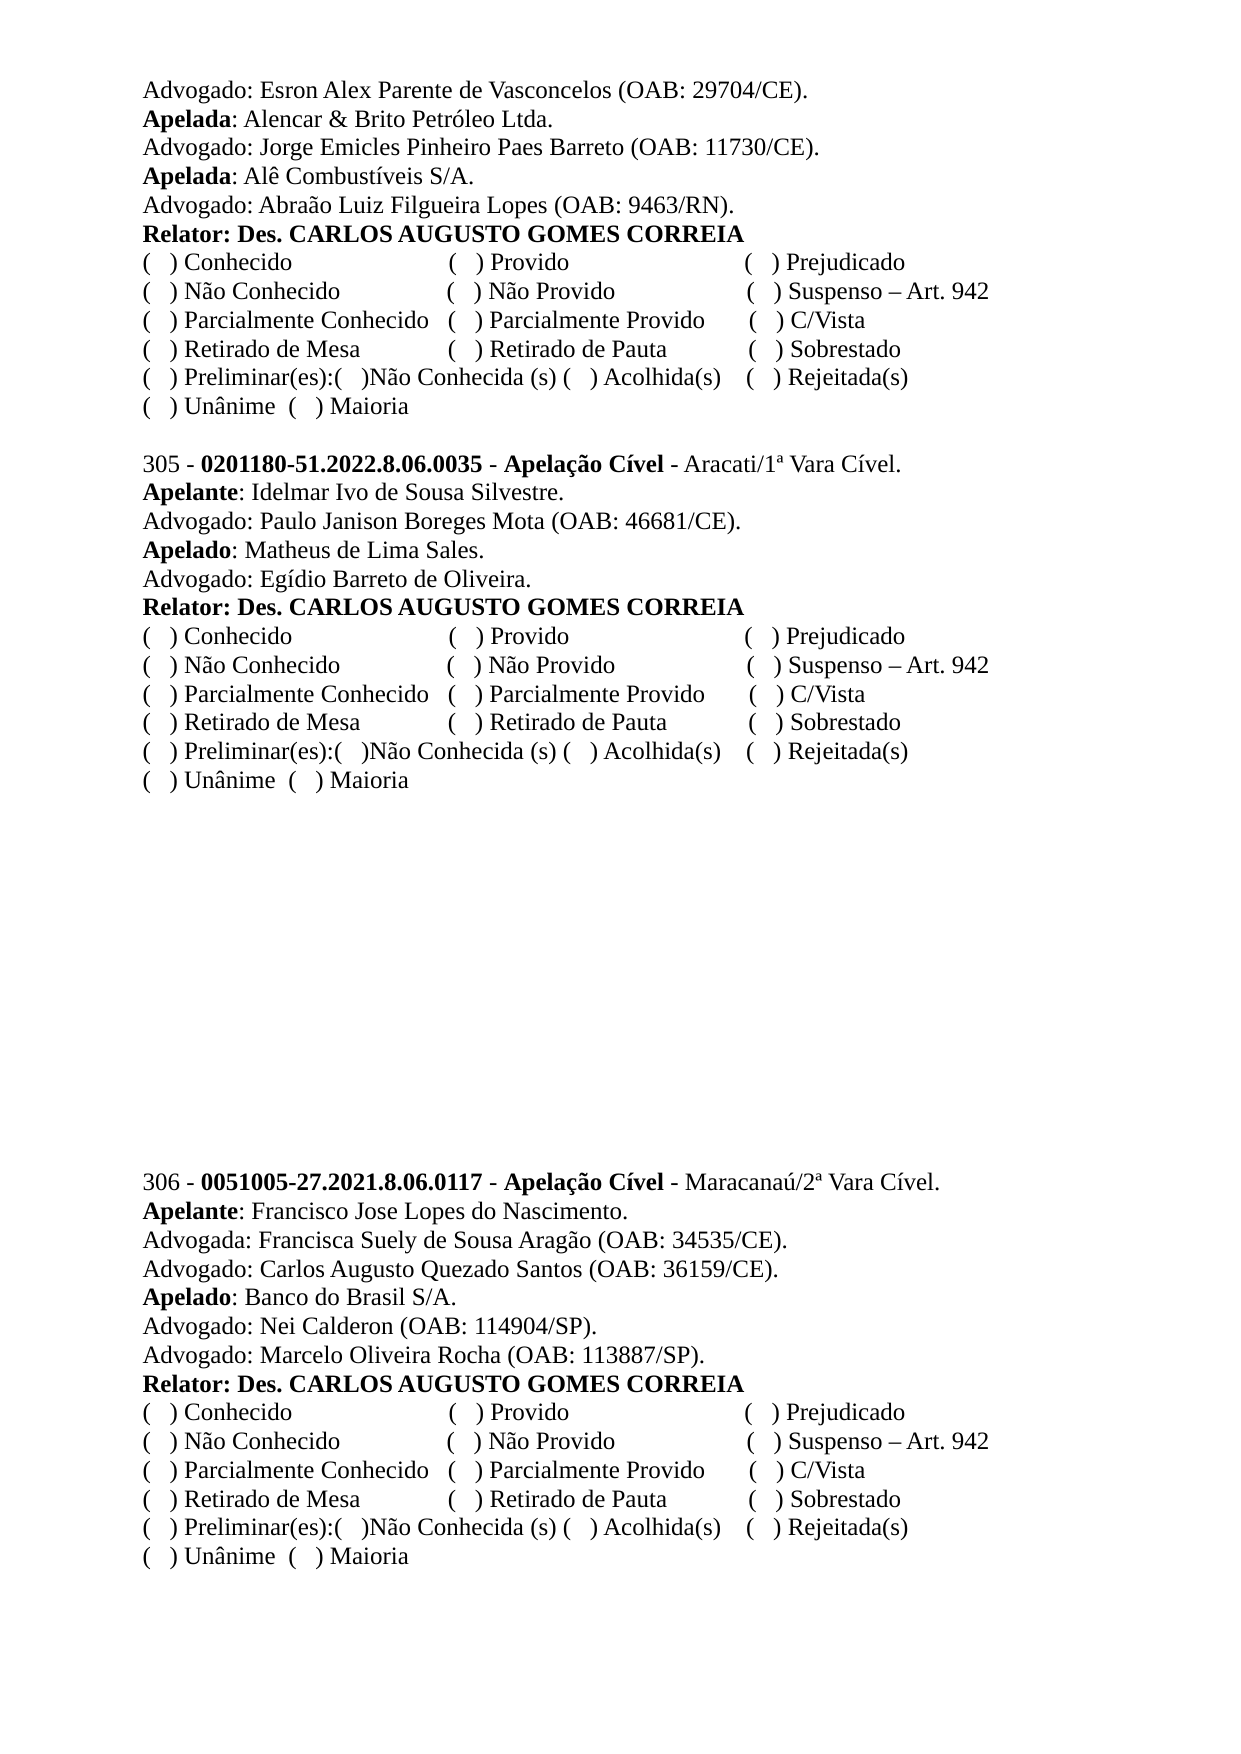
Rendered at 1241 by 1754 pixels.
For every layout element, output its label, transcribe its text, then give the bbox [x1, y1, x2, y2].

text ( ) Conhecido ( ) Provido ( ) Prejudicado [142, 1397, 1141, 1426]
text ( ) Parcialmente Conhecido ( ) Parcialmente Provido ( ) C/Vista [142, 305, 1158, 334]
text ( ) Não Conhecido ( ) Não Provido ( ) Suspenso – Art. 942 [142, 650, 1158, 679]
text Advogado: Marcelo Oliveira Rocha (OAB: 113887/SP). [142, 1340, 1141, 1369]
text Advogado: Paulo Janison Boreges Mota (OAB: 46681/CE). [142, 506, 1141, 535]
text ( ) Preliminar(es):( )Não Conhecida (s) ( ) Acolhida(s) ( ) Rejeitada(s) [142, 362, 1158, 391]
text ( ) Preliminar(es):( )Não Conhecida (s) ( ) Acolhida(s) ( ) Rejeitada(s) [142, 736, 1158, 765]
text Apelante: Idelmar Ivo de Sousa Silvestre. [142, 477, 1141, 506]
text Apelada: Alencar & Brito Petróleo Ltda. [142, 104, 1141, 132]
text ( ) Não Conhecido ( ) Não Provido ( ) Suspenso – Art. 942 [142, 1426, 1158, 1455]
text ( ) Preliminar(es):( )Não Conhecida (s) ( ) Acolhida(s) ( ) Rejeitada(s) [142, 1512, 1158, 1541]
text Advogado: Esron Alex Parente de Vasconcelos (OAB: 29704/CE). [142, 75, 1141, 104]
text Apelado: Matheus de Lima Sales. [142, 535, 1141, 564]
text Advogado: Egídio Barreto de Oliveira. [142, 564, 1141, 592]
text ( ) Unânime ( ) Maioria [142, 1541, 1158, 1570]
text Advogado: Carlos Augusto Quezado Santos (OAB: 36159/CE). [142, 1254, 1141, 1282]
text ( ) Retirado de Mesa ( ) Retirado de Pauta ( ) Sobrestado [142, 1484, 1158, 1512]
text ( ) Unânime ( ) Maioria [142, 765, 1158, 794]
text ( ) Conhecido ( ) Provido ( ) Prejudicado [142, 247, 1141, 276]
text Apelada: Alê Combustíveis S/A. [142, 161, 1141, 190]
text Advogado: Jorge Emicles Pinheiro Paes Barreto (OAB: 11730/CE). [142, 132, 1141, 161]
text ( ) Retirado de Mesa ( ) Retirado de Pauta ( ) Sobrestado [142, 707, 1158, 736]
text ( ) Unânime ( ) Maioria [142, 391, 1158, 420]
text 305 - 0201180-51.2022.8.06.0035 - Apelação Cível - Aracati/1ª Vara Cível. [142, 449, 1141, 477]
text Apelado: Banco do Brasil S/A. [142, 1282, 1141, 1311]
text Advogado: Abraão Luiz Filgueira Lopes (OAB: 9463/RN). [142, 190, 1141, 219]
text 306 - 0051005-27.2021.8.06.0117 - Apelação Cível - Maracanaú/2ª Vara Cível. [142, 1167, 1141, 1196]
text Relator: Des. CARLOS AUGUSTO GOMES CORREIA [142, 219, 1141, 247]
text ( ) Conhecido ( ) Provido ( ) Prejudicado [142, 621, 1141, 650]
text Relator: Des. CARLOS AUGUSTO GOMES CORREIA [142, 592, 1141, 621]
text Advogada: Francisca Suely de Sousa Aragão (OAB: 34535/CE). [142, 1225, 1141, 1254]
text Relator: Des. CARLOS AUGUSTO GOMES CORREIA [142, 1369, 1141, 1397]
text Apelante: Francisco Jose Lopes do Nascimento. [142, 1196, 1141, 1225]
text ( ) Retirado de Mesa ( ) Retirado de Pauta ( ) Sobrestado [142, 334, 1158, 362]
text Advogado: Nei Calderon (OAB: 114904/SP). [142, 1311, 1141, 1340]
text ( ) Parcialmente Conhecido ( ) Parcialmente Provido ( ) C/Vista [142, 679, 1158, 707]
text ( ) Não Conhecido ( ) Não Provido ( ) Suspenso – Art. 942 [142, 276, 1158, 305]
text ( ) Parcialmente Conhecido ( ) Parcialmente Provido ( ) C/Vista [142, 1455, 1158, 1484]
